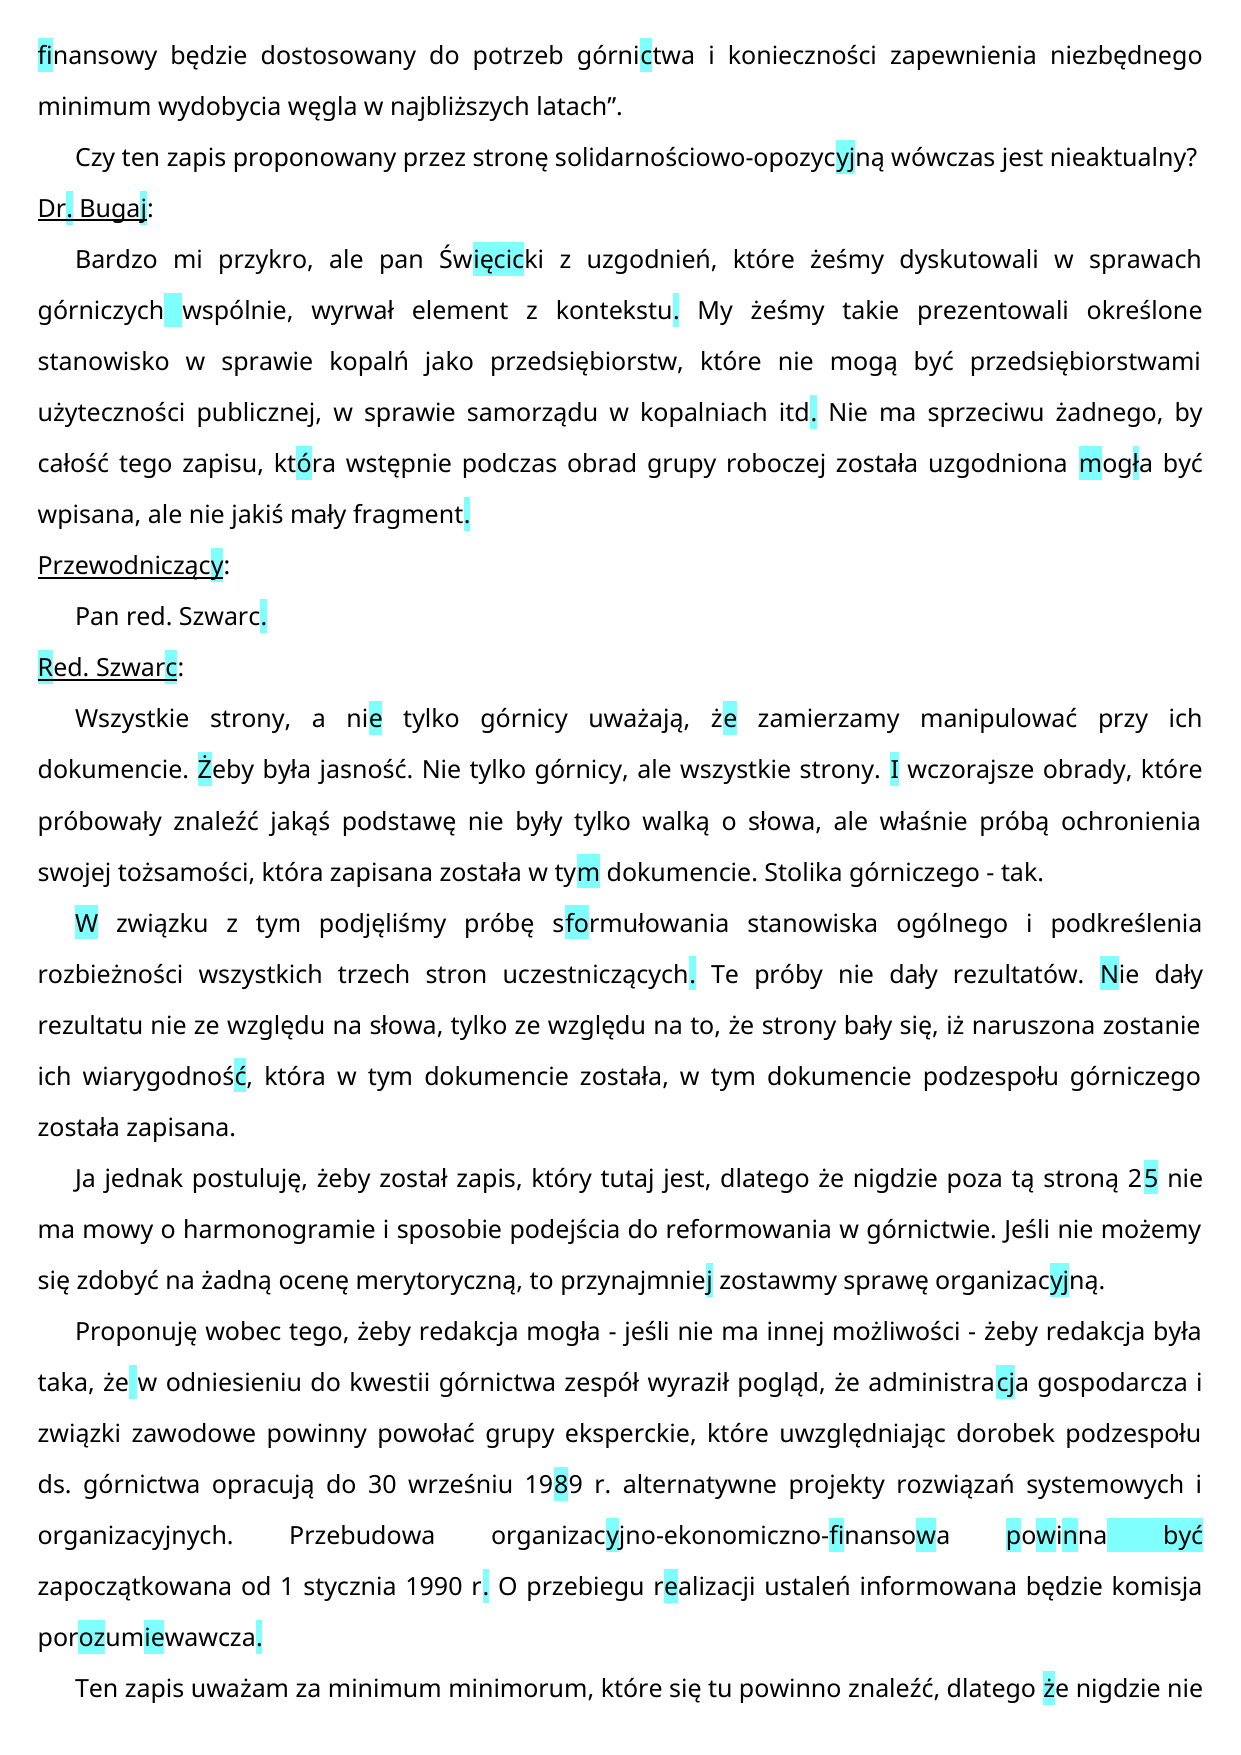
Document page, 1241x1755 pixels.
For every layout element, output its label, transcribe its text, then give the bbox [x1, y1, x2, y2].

text Pan red. Szwarc. [37, 599, 1203, 633]
text finansowy będzie dostosowany do potrzeb górnictwa i konieczności zapewnienia niezbędnego minimum wydobycia węgla w najbliższych latach”. [37, 37, 1203, 123]
text Wszystkie strony, a nie tylko górnicy uważają, że zamierzamy manipulować przy ich dokumencie. Żeby była jasność. Nie tylko górnicy, ale wszystkie strony. I wczorajsze obrady, które próbowały znaleźć jakąś podstawę nie były tylko walką o słowa, ale właśnie próbą ochronienia swojej tożsamości, która zapisana została w tym dokumencie. Stolika górniczego - tak. [37, 701, 1203, 888]
text Dr. Bugaj: [37, 191, 1203, 225]
text Czy ten zapis proponowany przez stronę solidarnościowo-opozycyjną wówczas jest nieaktualny? [37, 139, 1203, 174]
text W związku z tym podjęliśmy próbę sformułowania stanowiska ogólnego i podkreślenia rozbieżności wszystkich trzech stron uczestniczących. Te próby nie dały rezultatów. Nie dały rezultatu nie ze względu na słowa, tylko ze względu na to, że strony bały się, iż naruszona zostanie ich wiarygodność, która w tym dokumencie została, w tym dokumencie podzespołu górniczego została zapisana. [37, 905, 1203, 1143]
text Red. Szwarc: [37, 650, 1203, 684]
text Ten zapis uważam za minimum minimorum, które się tu powinno znaleźć, dlatego że nigdzie nie [37, 1671, 1203, 1705]
text Ja jednak postuluję, żeby został zapis, który tutaj jest, dlatego że nigdzie poza tą stroną 25 nie ma mowy o harmonogramie i sposobie podejścia do reformowania w górnictwie. Jeśli nie możemy się zdobyć na żadną ocenę merytoryczną, to przynajmniej zostawmy sprawę organizacyjną. [37, 1160, 1203, 1297]
text Bardzo mi przykro, ale pan Święcicki z uzgodnień, które żeśmy dyskutowali w sprawach górniczych wspólnie, wyrwał element z kontekstu. My żeśmy takie prezentowali określone stanowisko w sprawie kopalń jako przedsiębiorstw, które nie mogą być przedsiębiorstwami użyteczności publicznej, w sprawie samorządu w kopalniach itd. Nie ma sprzeciwu żadnego, by całość tego zapisu, która wstępnie podczas obrad grupy roboczej została uzgodniona mogła być wpisana, ale nie jakiś mały fragment. [37, 242, 1203, 531]
text Przewodniczący: [37, 548, 1203, 582]
text Proponuję wobec tego, żeby redakcja mogła - jeśli nie ma innej możliwości - żeby redakcja była taka, że w odniesieniu do kwestii górnictwa zespół wyraził pogląd, że administracja gospodarcza i związki zawodowe powinny powołać grupy eksperckie, które uwzględniając dorobek podzespołu ds. górnictwa opracują do 30 wrześniu 1989 r. alternatywne projekty rozwiązań systemowych i organizacyjnych. Przebudowa organizacyjno-ekonomiczno-finansowa powinna być zapoczątkowana od 1 stycznia 1990 r. O przebiegu realizacji ustaleń informowana będzie komisja porozumiewawcza. [37, 1313, 1203, 1654]
